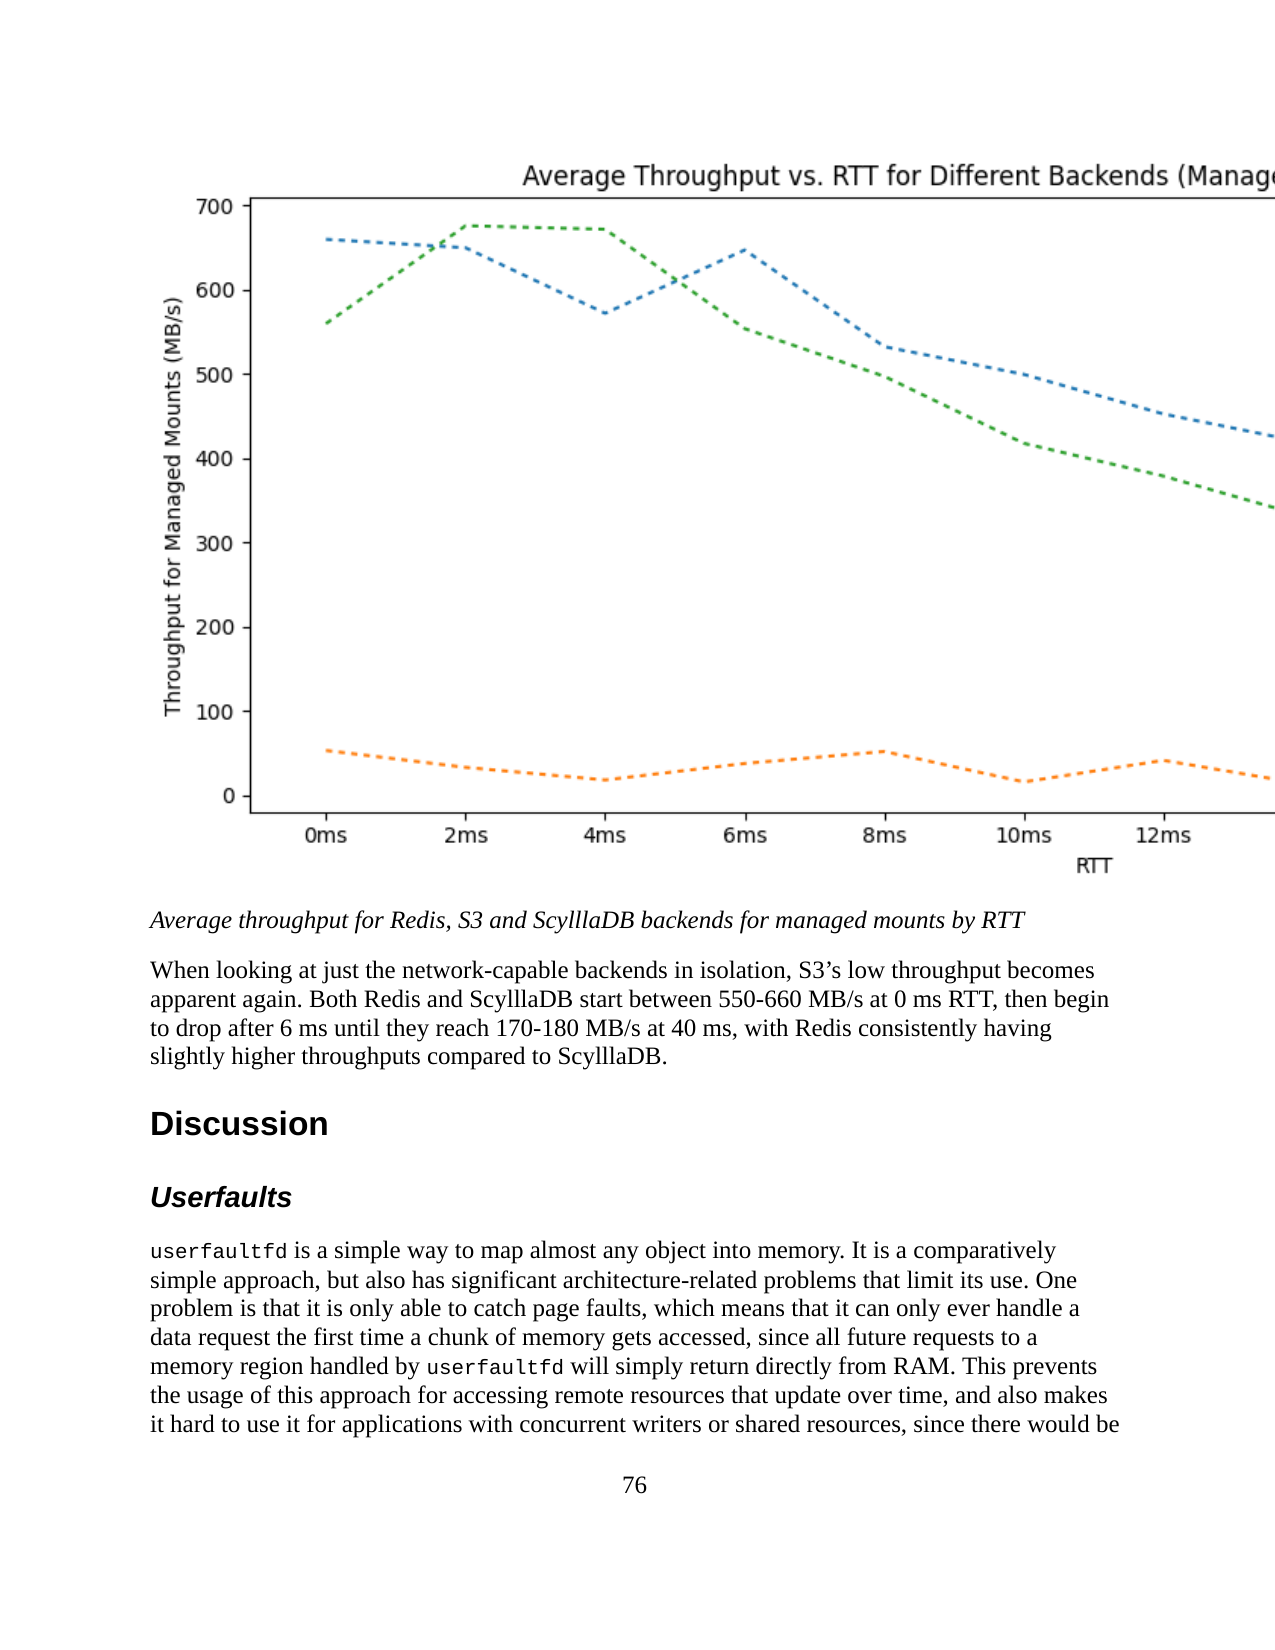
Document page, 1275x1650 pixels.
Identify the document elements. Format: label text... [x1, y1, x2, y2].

subtitle Userfaults [150, 1180, 1125, 1214]
text Average throughput for Redis, S3 and ScylllaDB backends for managed mounts by RTT [150, 905, 1125, 934]
picture [150, 150, 1275, 893]
text When looking at just the network-capable backends in isolation, S3’s low throughput becomes apparent again. Both Redis and ScylllaDB start between 550-660 MB/s at 0 ms RTT, then begin to drop after 6 ms until they reach 170-180 MB/s at 40 ms, with Redis consistently having slightly higher throughputs compared to ScylllaDB. [150, 955, 1125, 1070]
subtitle Discussion [150, 1104, 1125, 1143]
text userfaultfd is a simple way to map almost any object into memory. It is a comparatively simple approach, but also has significant architecture-related problems that limit its use. One problem is that it is only able to catch page faults, which means that it can only ever handle a data request the first time a chunk of memory gets accessed, since all future requests to a memory region handled by userfaultfd will simply return directly from RAM. This prevents the usage of this approach for accessing remote resources that update over time, and also makes it hard to use it for applications with concurrent writers or shared resources, since there would be [150, 1235, 1125, 1438]
